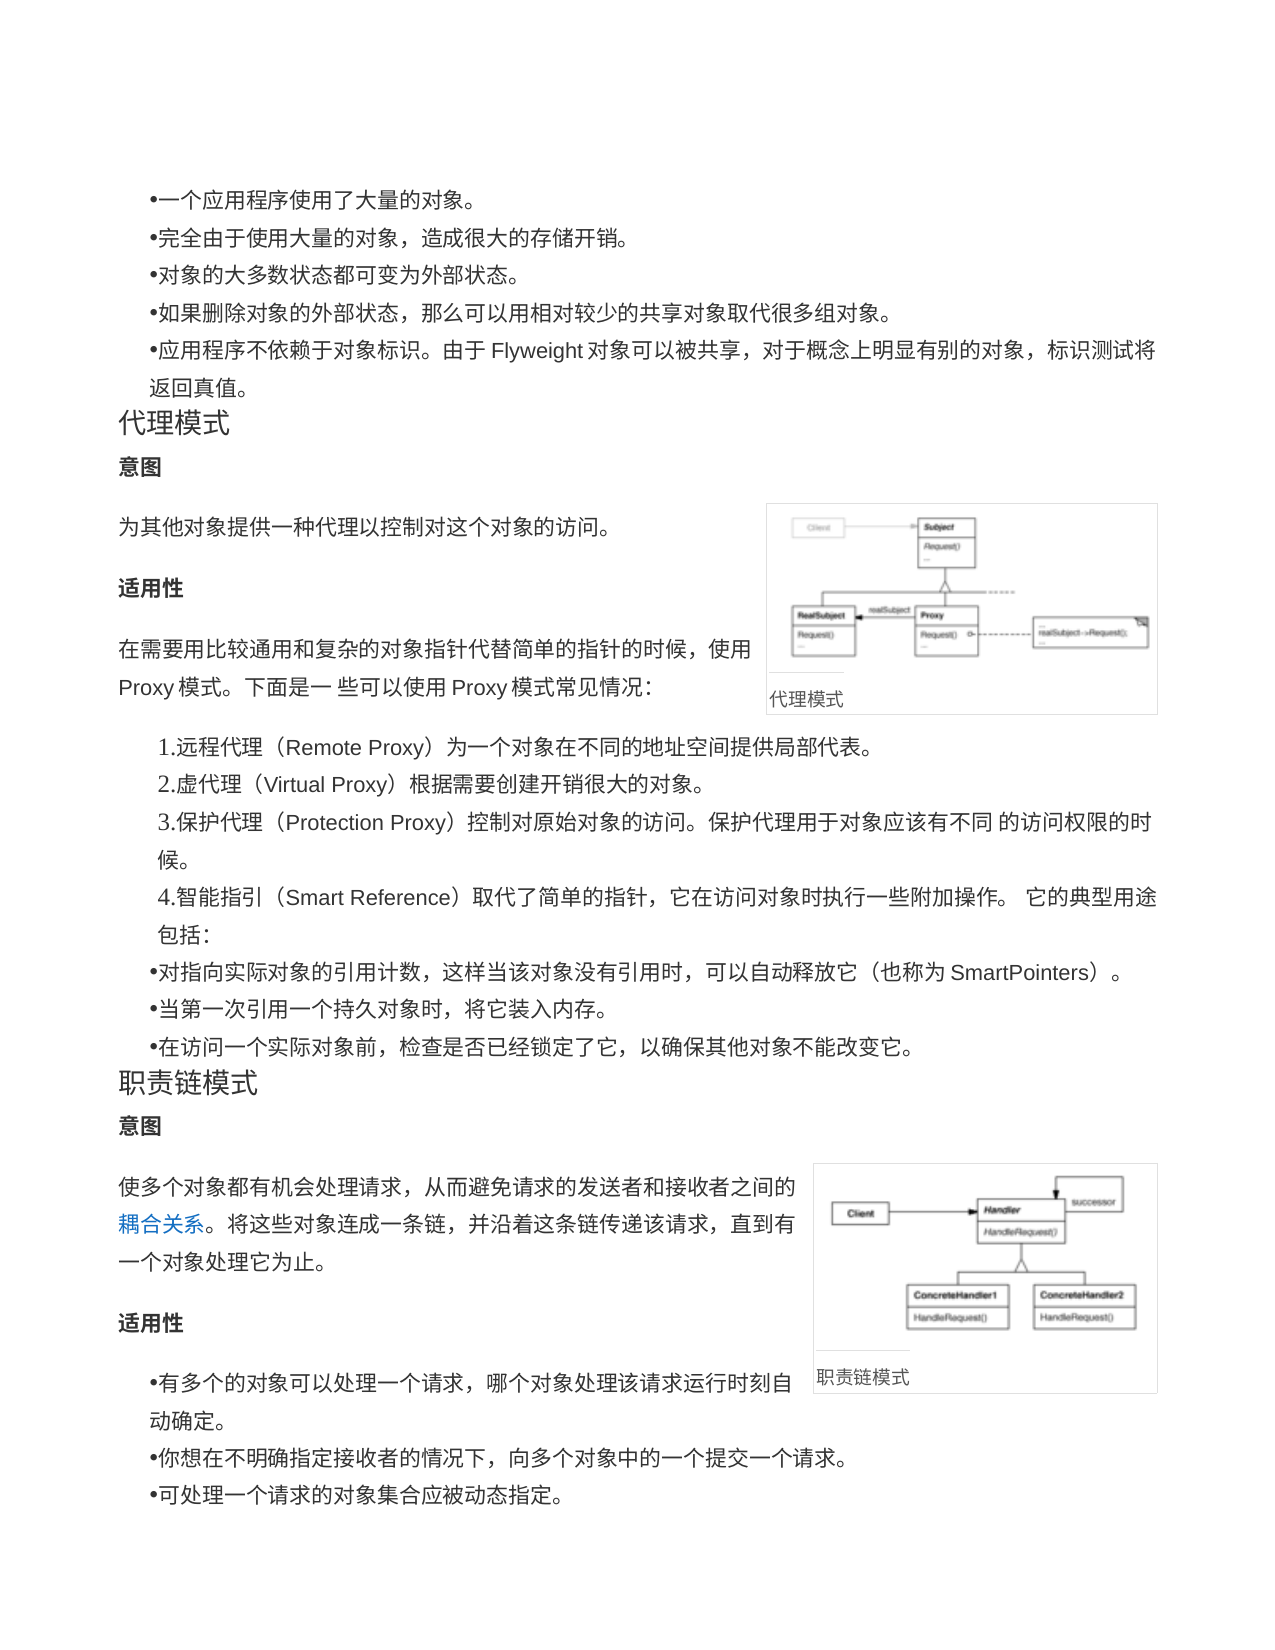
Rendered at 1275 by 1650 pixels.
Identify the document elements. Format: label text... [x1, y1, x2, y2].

picture [769, 506, 1157, 672]
list 保护代理（Protection Proxy）控制对原始对象的访问。保护代理用于对象应该有不同 的访问权限的时候。 [157, 798, 1157, 873]
list 有多个的对象可以处理一个请求，哪个对象处理该请求运行时刻自动确定。 [149, 1359, 1157, 1434]
list 一个应用程序使用了大量的对象。 [149, 176, 1157, 214]
subtitle 代理模式 [118, 401, 1157, 442]
text 在需要用比较通用和复杂的对象指针代替简单的指针的时候，使用Proxy模式。下面是一 些可以使用Proxy模式常见情况： [118, 625, 766, 700]
list 应用程序不依赖于对象标识。由于Flyweight对象可以被共享，对于概念上明显有别的对象，标识测试将返回真值。 [149, 326, 1157, 401]
list 智能指引（Smart Reference）取代了简单的指针，它在访问对象时执行一些附加操作。 它的典型用途包括： [157, 873, 1157, 948]
subtitle 职责链模式 [118, 1061, 1157, 1102]
list 完全由于使用大量的对象，造成很大的存储开销。 [149, 214, 1157, 251]
list 你想在不明确指定接收者的情况下，向多个对象中的一个提交一个请求。 [149, 1434, 1157, 1472]
list 在访问一个实际对象前，检查是否已经锁定了它，以确保其他对象不能改变它。 [149, 1023, 1157, 1061]
text 职责链模式 [816, 1350, 1154, 1390]
list 虚代理（Virtual Proxy）根据需要创建开销很大的对象。 [157, 761, 1157, 798]
list 对指向实际对象的引用计数，这样当该对象没有引用时，可以自动释放它（也称为SmartPointers）。 [149, 948, 1157, 986]
list 可处理一个请求的对象集合应被动态指定。 [149, 1472, 1157, 1509]
text 适用性 [118, 1298, 813, 1336]
text 适用性 [118, 564, 766, 601]
text 意图 [118, 442, 1157, 479]
text 为其他对象提供一种代理以控制对这个对象的访问。 [118, 503, 766, 541]
text 代理模式 [769, 672, 1154, 711]
list 当第一次引用一个持久对象时，将它装入内存。 [149, 986, 1157, 1023]
list 对象的大多数状态都可变为外部状态。 [149, 251, 1157, 289]
list 远程代理（Remote Proxy）为一个对象在不同的地址空间提供局部代表。 [157, 723, 1157, 761]
text 意图 [118, 1102, 1157, 1139]
picture [816, 1165, 1157, 1350]
list 如果删除对象的外部状态，那么可以用相对较少的共享对象取代很多组对象。 [149, 289, 1157, 326]
text 使多个对象都有机会处理请求，从而避免请求的发送者和接收者之间的耦合关系。将这些对象连成一条链，并沿着这条链传递该请求，直到有一个对象处理它为止。 [118, 1162, 1157, 1275]
text [767, 504, 1157, 714]
text [814, 1164, 1157, 1393]
